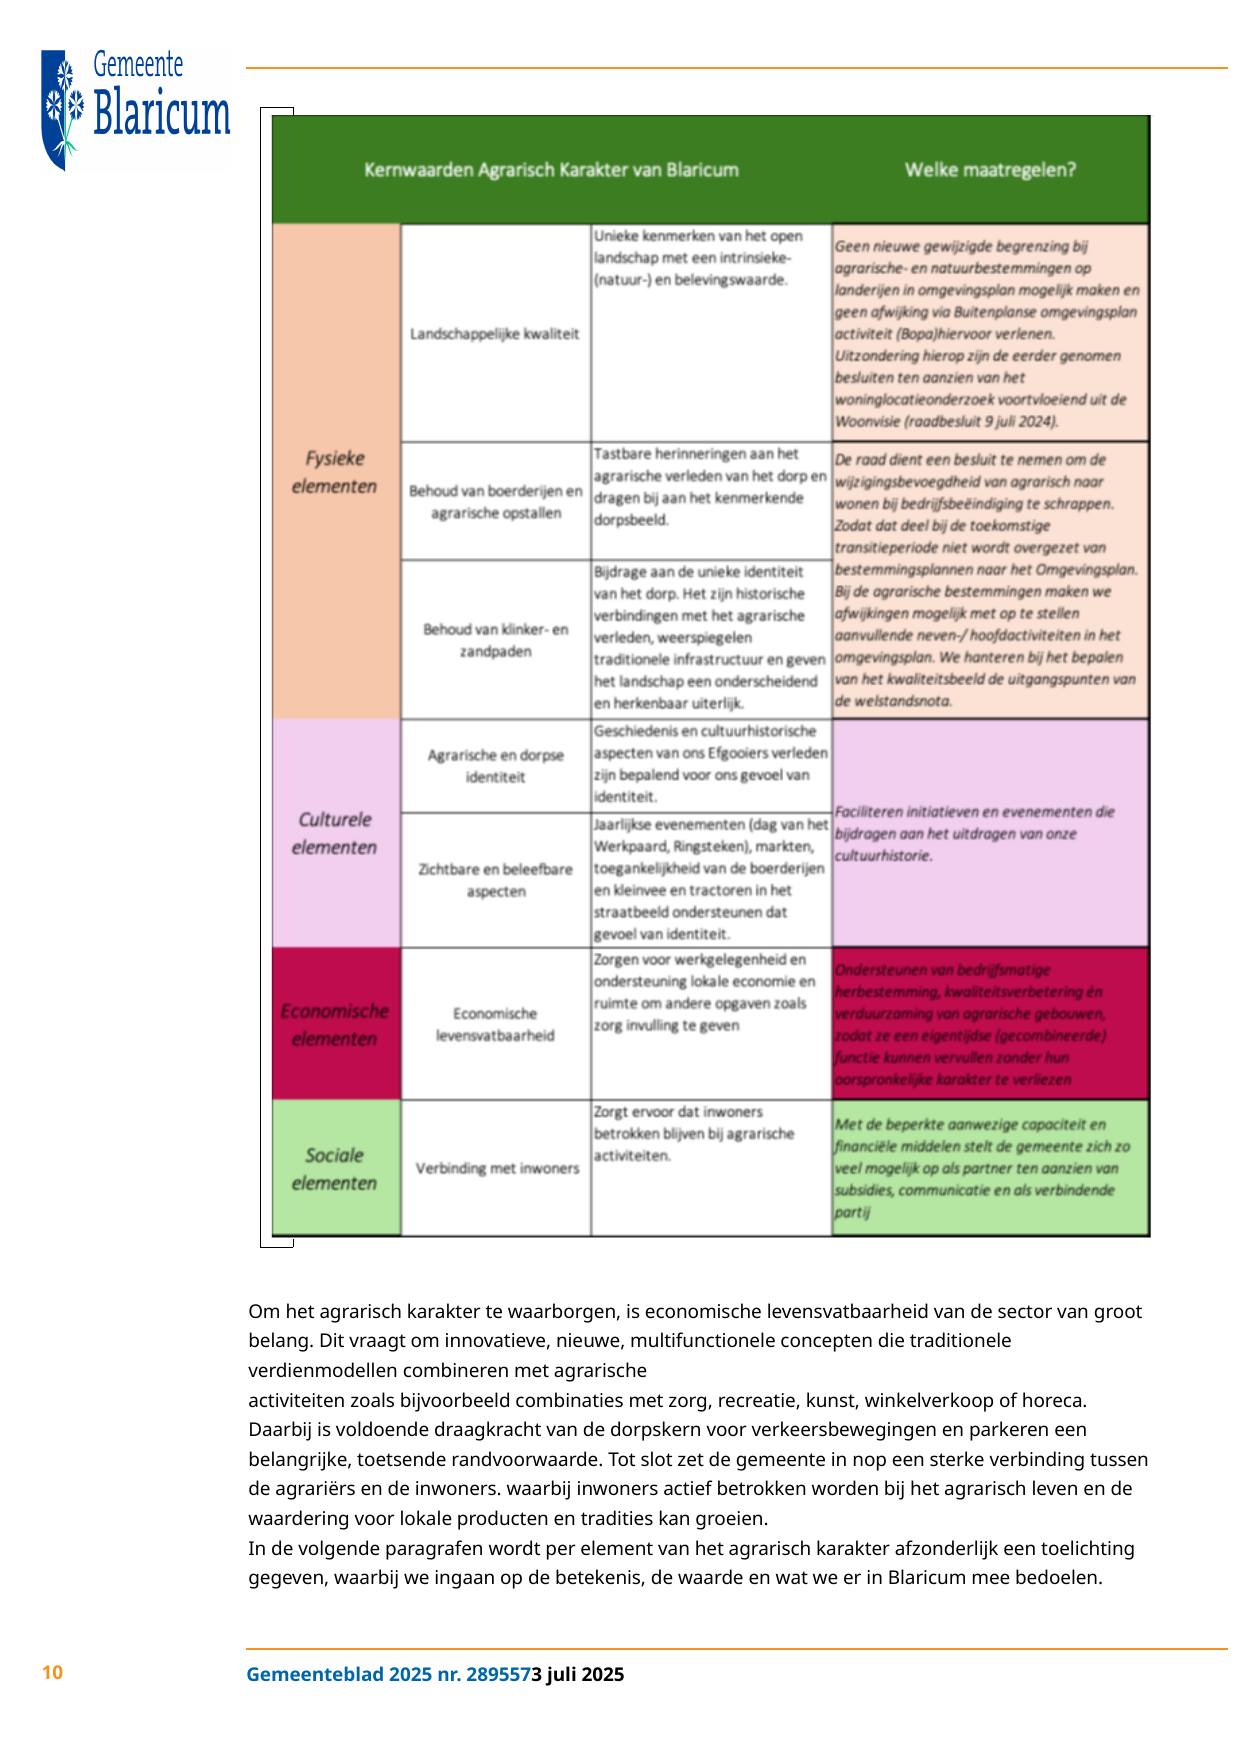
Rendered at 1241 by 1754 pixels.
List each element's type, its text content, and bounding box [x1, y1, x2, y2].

text activiteiten zoals bijvoorbeeld combinaties met zorg, recreatie, kunst, winkelverkoop of horeca. Daarbij is voldoende draagkracht van de dorpskern voor verkeersbewegingen en parkeren een belangrijke, toetsende randvoorwaarde. Tot slot zet de gemeente in nop een sterke verbinding tussen de agrariërs en de inwoners. waarbij inwoners actief betrokken worden bij het agrarisch leven en de waardering voor lokale producten en tradities kan groeien. [248, 1387, 1152, 1531]
picture [268, 115, 1155, 1239]
picture [41, 47, 231, 172]
text In de volgende paragrafen wordt per element van het agrarisch karakter afzonderlijk een toelichting gegeven, waarbij we ingaan op de betekenis, de waarde en wat we er in Blaricum mee bedoelen. [248, 1535, 1152, 1590]
text Om het agrarisch karakter te waarborgen, is economische levensvatbaarheid van de sector van groot belang. Dit vraagt om innovatieve, nieuwe, multifunctionele concepten die traditionele verdienmodellen combineren met agrarische [248, 1298, 1152, 1383]
